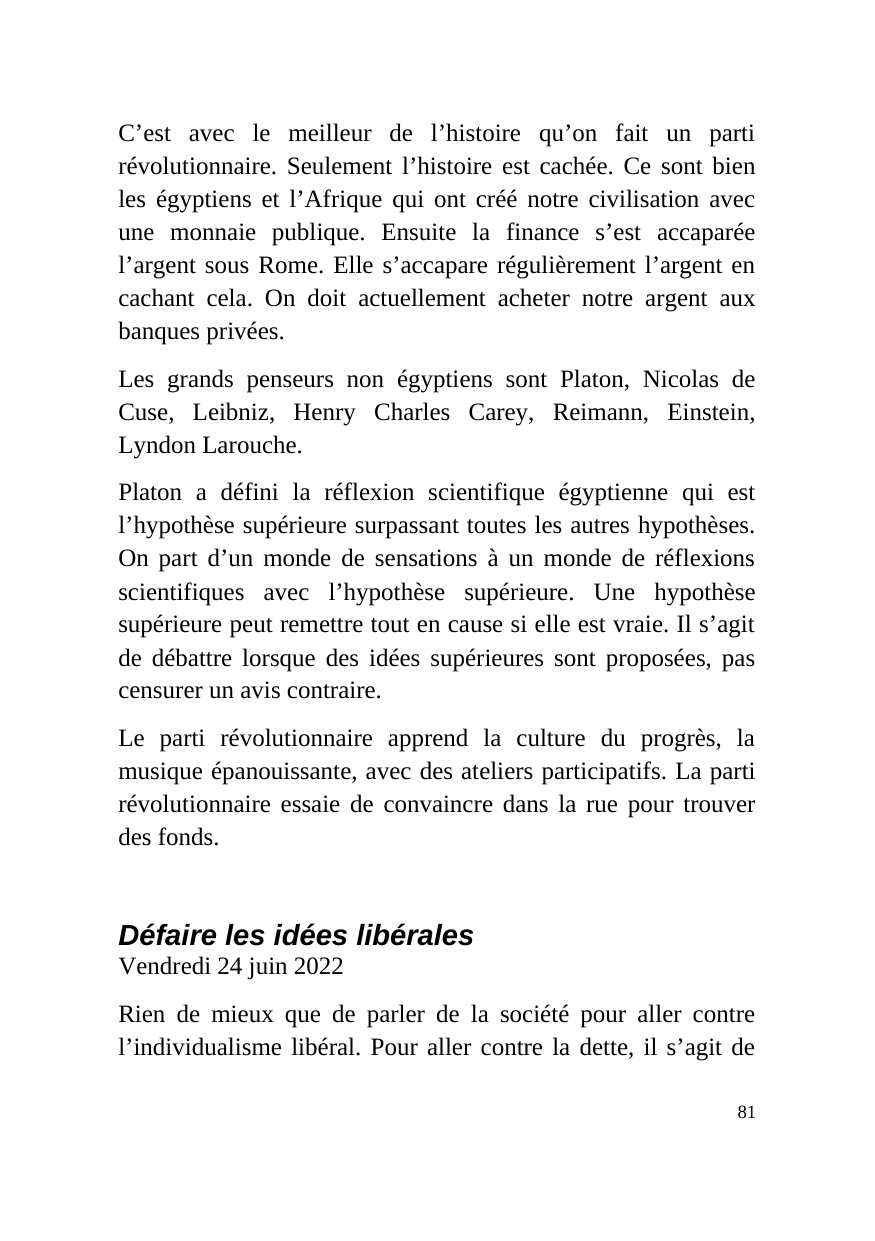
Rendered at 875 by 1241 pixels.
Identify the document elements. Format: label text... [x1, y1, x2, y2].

text C’est avec le meilleur de l’histoire qu’on fait un parti révolutionnaire. Seulement l’histoire est cachée. Ce sont bien les égyptiens et l’Afrique qui ont créé notre civilisation avec une monnaie publique. Ensuite la finance s’est accaparée l’argent sous Rome. Elle s’accapare régulièrement l’argent en cachant cela. On doit actuellement acheter notre argent aux banques privées. [118, 118, 756, 345]
text Platon a défini la réflexion scientifique égyptienne qui est l’hypothèse supérieure surpassant toutes les autres hypothèses. On part d’un monde de sensations à un monde de réflexions scientifiques avec l’hypothèse supérieure. Une hypothèse supérieure peut remettre tout en cause si elle est vraie. Il s’agit de débattre lorsque des idées supérieures sont proposées, pas censurer un avis contraire. [118, 477, 756, 704]
text Vendredi 24 juin 2022 [118, 951, 756, 980]
text Les grands penseurs non égyptiens sont Platon, Nicolas de Cuse, Leibniz, Henry Charles Carey, Reimann, Einstein, Lyndon Larouche. [118, 364, 756, 459]
text Le parti révolutionnaire apprend la culture du progrès, la musique épanouissante, avec des ateliers participatifs. La parti révolutionnaire essaie de convaincre dans la rue pour trouver des fonds. [118, 723, 756, 851]
subtitle Défaire les idées libérales [118, 917, 756, 951]
text Rien de mieux que de parler de la société pour aller contre l’individualisme libéral. Pour aller contre la dette, il s’agit de [118, 999, 756, 1060]
